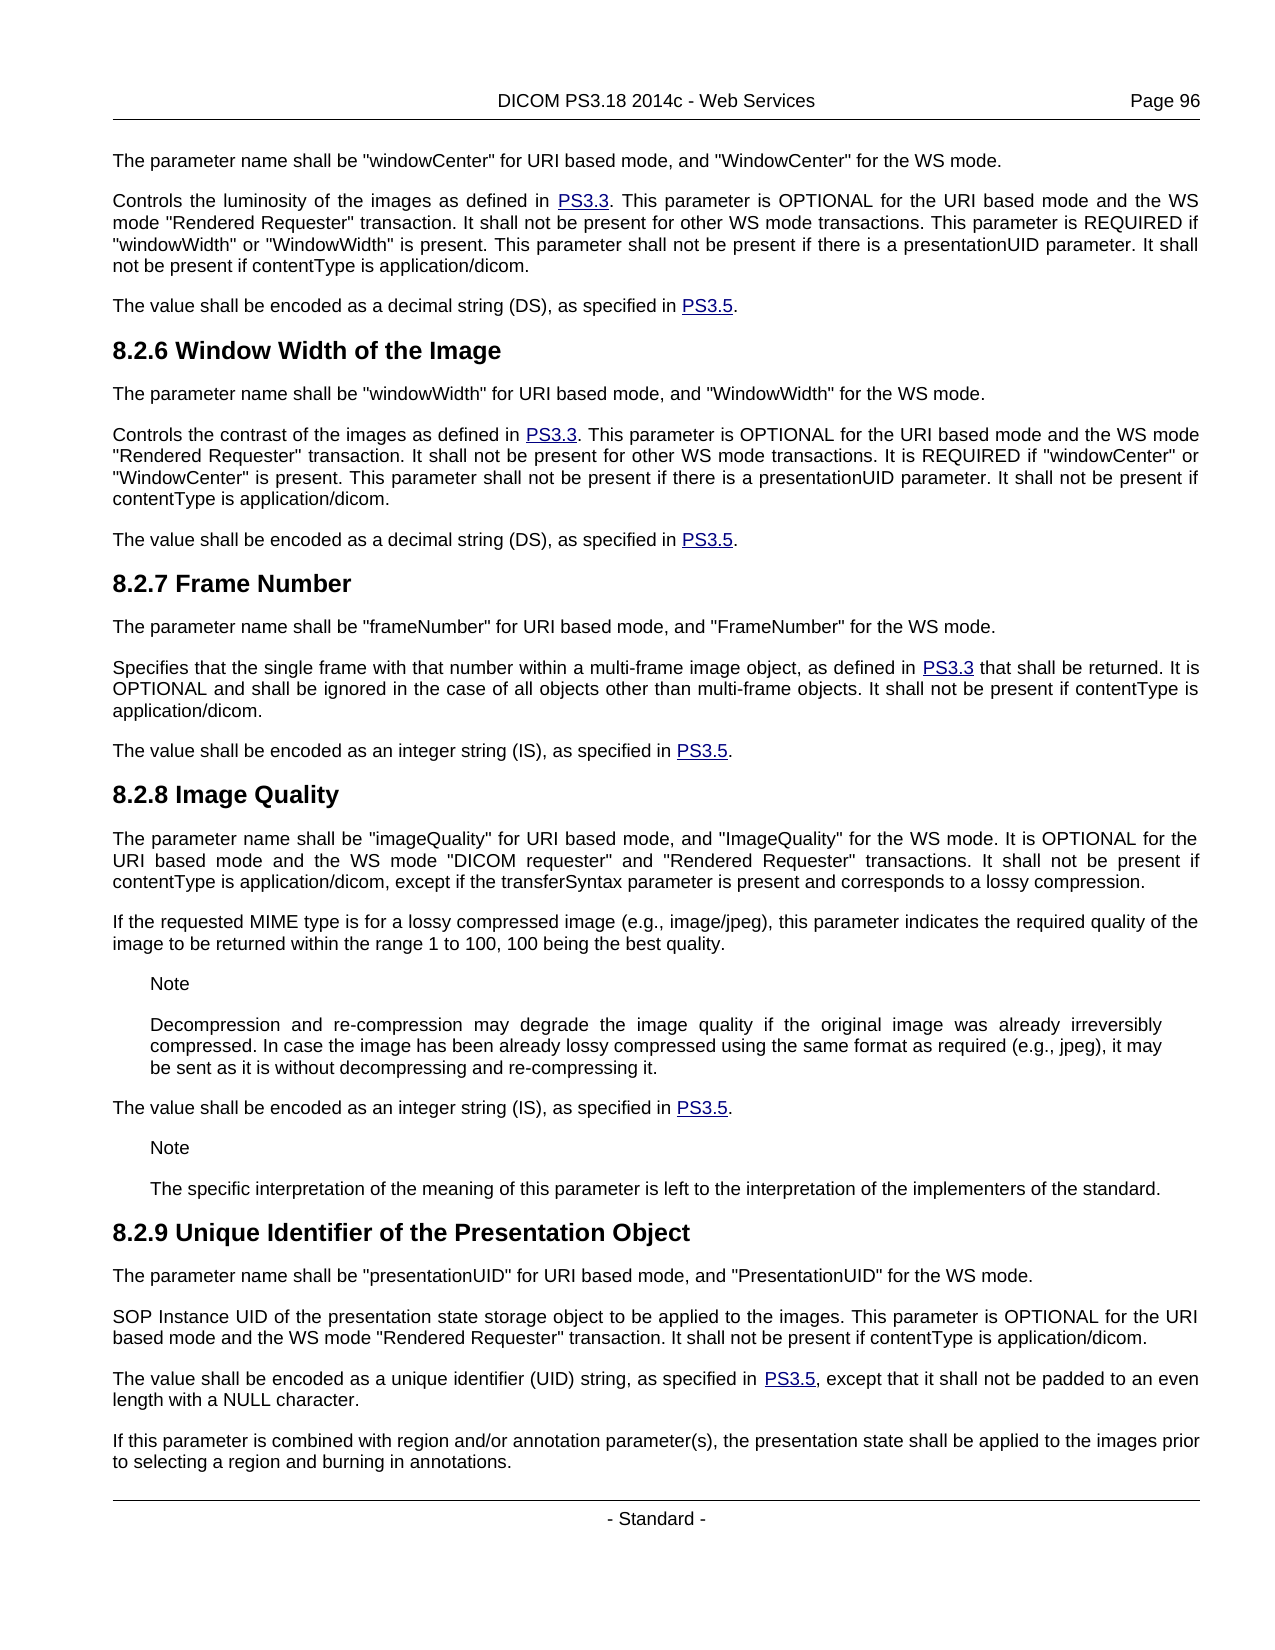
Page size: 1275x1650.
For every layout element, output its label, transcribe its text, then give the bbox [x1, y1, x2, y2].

text The value shall be encoded as a unique identifier (UID) string, as specified in PS3.5, except that it shall not be padded to an even length with a NULL character. [112, 1367, 1200, 1411]
text The parameter name shall be "presentationUID" for URI based mode, and "PresentationUID" for the WS mode. [112, 1265, 1200, 1287]
text The value shall be encoded as an integer string (IS), as specified in PS3.5. [112, 740, 1200, 762]
text 8.2.9 Unique Identifier of the Presentation Object [112, 1218, 1200, 1247]
text Controls the contrast of the images as defined in PS3.3. This parameter is OPTIONAL for the URI based mode and the WS mode "Rendered Requester" transaction. It shall not be present for other WS mode transactions. It is REQUIRED if "windowCenter" or "WindowCenter" is present. This parameter shall not be present if there is a presentationUID parameter. It shall not be present if contentType is application/dicom. [112, 423, 1200, 510]
text Note [150, 1137, 1162, 1159]
text Decompression and re-compression may degrade the image quality if the original image was already irreversibly compressed. In case the image has been already lossy compressed using the same format as required (e.g., jpeg), it may be sent as it is without decompressing and re-compressing it. [150, 1013, 1162, 1078]
text Specifies that the single frame with that number within a multi-frame image object, as defined in PS3.3 that shall be returned. It is OPTIONAL and shall be ignored in the case of all objects other than multi-frame objects. It shall not be present if contentType is application/dicom. [112, 657, 1200, 721]
text 8.2.7 Frame Number [112, 569, 1200, 597]
text The parameter name shall be "imageQuality" for URI based mode, and "ImageQuality" for the WS mode. It is OPTIONAL for the URI based mode and the WS mode "DICOM requester" and "Rendered Requester" transactions. It shall not be present if contentType is application/dicom, except if the transferSyntax parameter is present and corresponds to a lossy compression. [112, 828, 1200, 892]
text The value shall be encoded as a decimal string (DS), as specified in PS3.5. [112, 295, 1200, 317]
text SOP Instance UID of the presentation state storage object to be applied to the images. This parameter is OPTIONAL for the URI based mode and the WS mode "Rendered Requester" transaction. It shall not be present if contentType is application/dicom. [112, 1306, 1200, 1349]
text The parameter name shall be "windowWidth" for URI based mode, and "WindowWidth" for the WS mode. [112, 383, 1200, 405]
text The specific interpretation of the meaning of this parameter is left to the interpretation of the implementers of the standard. [150, 1177, 1162, 1199]
text If the requested MIME type is for a lossy compressed image (e.g., image/jpeg), this parameter indicates the required quality of the image to be returned within the range 1 to 100, 100 being the best quality. [112, 911, 1200, 954]
text 8.2.8 Image Quality [112, 780, 1200, 809]
text 8.2.6 Window Width of the Image [112, 336, 1200, 364]
text The value shall be encoded as a decimal string (DS), as specified in PS3.5. [112, 528, 1200, 550]
text The parameter name shall be "windowCenter" for URI based mode, and "WindowCenter" for the WS mode. [112, 150, 1200, 172]
text Note [150, 973, 1162, 995]
text Controls the luminosity of the images as defined in PS3.3. This parameter is OPTIONAL for the URI based mode and the WS mode "Rendered Requester" transaction. It shall not be present for other WS mode transactions. This parameter is REQUIRED if "windowWidth" or "WindowWidth" is present. This parameter shall not be present if there is a presentationUID parameter. It shall not be present if contentType is application/dicom. [112, 190, 1200, 277]
text If this parameter is combined with region and/or annotation parameter(s), the presentation state shall be applied to the images prior to selecting a region and burning in annotations. [112, 1429, 1200, 1472]
text The parameter name shall be "frameNumber" for URI based mode, and "FrameNumber" for the WS mode. [112, 616, 1200, 638]
text The value shall be encoded as an integer string (IS), as specified in PS3.5. [112, 1097, 1200, 1118]
